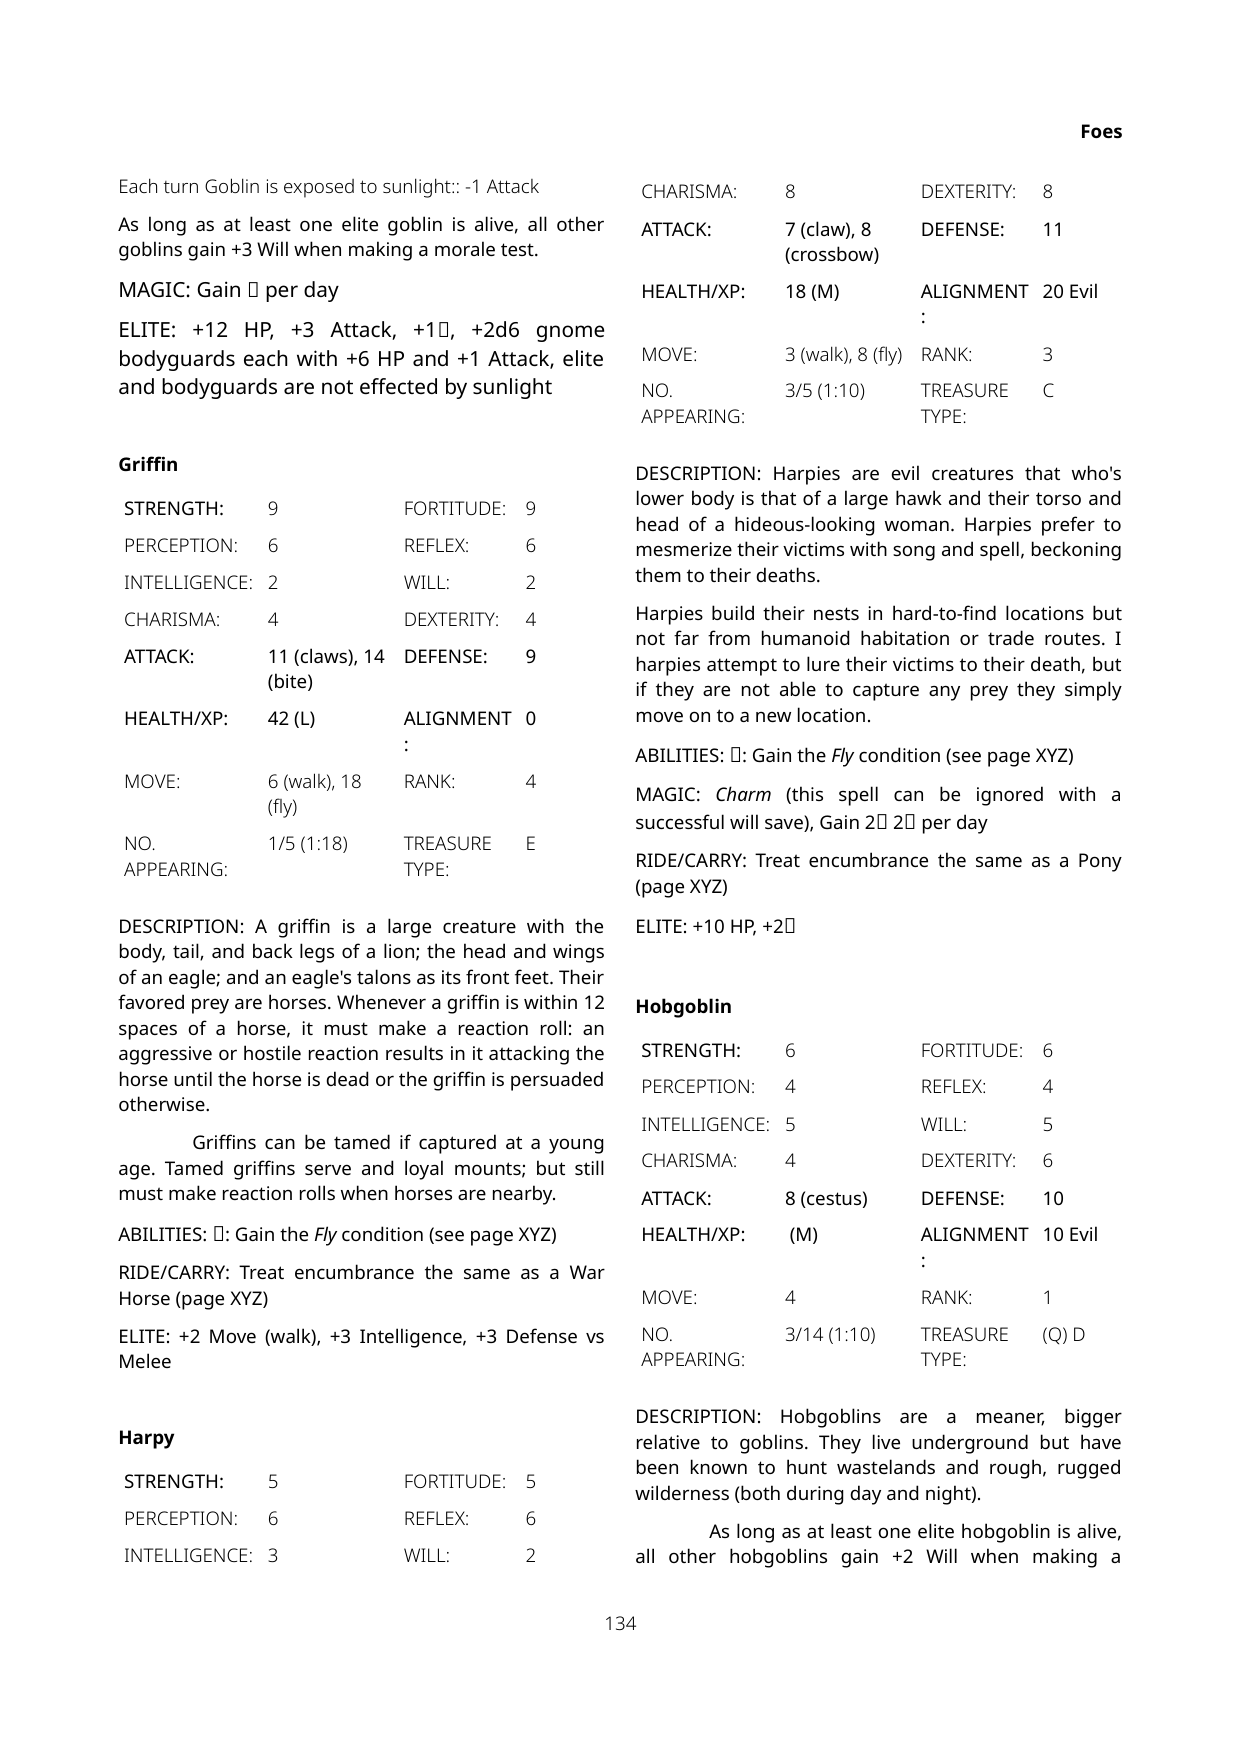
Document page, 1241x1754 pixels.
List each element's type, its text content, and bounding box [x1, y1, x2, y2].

table_cell RANK: [915, 335, 1037, 372]
table_cell 6 [520, 526, 606, 563]
table_cell 2 [262, 564, 398, 600]
table_cell PERCEPTION: [118, 1500, 262, 1537]
table_cell TREASURE TYPE: [915, 372, 1037, 434]
table_cell DEXTERITY: [915, 173, 1037, 210]
table_cell RANK: [398, 763, 520, 825]
table_cell 9 [520, 638, 606, 700]
table_cell 7 (claw), 8 (crossbow) [779, 210, 915, 273]
table_cell CHARISMA: [635, 1142, 779, 1179]
text Harpy [118, 1425, 605, 1450]
table_cell PERCEPTION: [635, 1068, 779, 1105]
text DESCRIPTION: Harpies are evil creatures that who's lower body is that of a large hawk and their torso and head of a hideous-looking woman. Harpies prefer to mesmerize their victims with song and spell, beckoning them to their deaths. [635, 434, 1122, 588]
table_cell 11 [1037, 210, 1123, 273]
text MAGIC: Charm (this spell can be ignored with a successful will save), Gain 2 2 per day [635, 781, 1122, 835]
text DESCRIPTION: Hobgoblins are a meaner, bigger relative to goblins. They live underground but have been known to hunt wastelands and rough, rugged wilderness (both during day and night). [635, 1378, 1122, 1506]
table_cell 20 Evil [1037, 273, 1123, 335]
table_header STRENGTH: [118, 1463, 262, 1500]
table_cell REFLEX: [915, 1068, 1037, 1105]
table_header STRENGTH: [635, 1031, 779, 1068]
table_cell TREASURE TYPE: [915, 1316, 1037, 1378]
text Griffins can be tamed if captured at a young age. Tamed griffins serve and loyal mounts; but still must make reaction rolls when horses are nearby. [118, 1129, 605, 1206]
text Griffin [118, 451, 605, 477]
table_cell HEALTH/XP: [635, 1216, 779, 1278]
table_cell DEXTERITY: [915, 1142, 1037, 1179]
table_header FORTITUDE: [398, 490, 520, 526]
table_cell 6 [520, 1500, 606, 1537]
table_cell 4 [520, 600, 606, 637]
table_cell 8 [779, 173, 915, 210]
table_cell 18 (M) [779, 273, 915, 335]
table_cell E [520, 825, 606, 887]
table_cell DEFENSE: [915, 1179, 1037, 1216]
table_cell RANK: [915, 1279, 1037, 1316]
table_cell CHARISMA: [635, 173, 779, 210]
table_cell DEFENSE: [915, 210, 1037, 273]
table_cell INTELLIGENCE: [118, 564, 262, 600]
table_header STRENGTH: [118, 490, 262, 526]
table_cell 4 [262, 600, 398, 637]
table_cell NO. APPEARING: [118, 825, 262, 887]
table_cell 42 (L) [262, 700, 398, 762]
table_cell 4 [779, 1142, 915, 1179]
table_cell ATTACK: [635, 210, 779, 273]
table_cell 3 [262, 1537, 398, 1574]
table_cell 6 [262, 526, 398, 563]
table_cell (M) [779, 1216, 915, 1278]
table_cell NO. APPEARING: [635, 1316, 779, 1378]
table_cell 4 [520, 763, 606, 825]
table_cell REFLEX: [398, 1500, 520, 1537]
table_header 6 [1037, 1031, 1123, 1068]
table_header 6 [779, 1031, 915, 1068]
table_cell HEALTH/XP: [635, 273, 779, 335]
table_cell 8 [1037, 173, 1123, 210]
table_cell 10 [1037, 1179, 1123, 1216]
table_cell DEFENSE: [398, 638, 520, 700]
text As long as at least one elite goblin is alive, all other goblins gain +3 Will when making a morale test. [118, 211, 605, 262]
table_cell 4 [779, 1279, 915, 1316]
table_cell INTELLIGENCE: [118, 1537, 262, 1574]
table_cell WILL: [398, 1537, 520, 1574]
table_cell CHARISMA: [118, 600, 262, 637]
table_cell 1 [1037, 1279, 1123, 1316]
table_cell MOVE: [635, 335, 779, 372]
table_cell 3/14 (1:10) [779, 1316, 915, 1378]
table_header 5 [262, 1463, 398, 1500]
table_cell PERCEPTION: [118, 526, 262, 563]
table_cell 3 (walk), 8 (fly) [779, 335, 915, 372]
table_cell 2 [520, 1537, 606, 1574]
table_cell 4 [779, 1068, 915, 1105]
table_cell MOVE: [118, 763, 262, 825]
table_cell NO. APPEARING: [635, 372, 779, 434]
text Hobgoblin [635, 993, 1122, 1019]
table_cell HEALTH/XP: [118, 700, 262, 762]
table_cell 10 Evil [1037, 1216, 1123, 1278]
table_cell C [1037, 372, 1123, 434]
table_cell 2 [520, 564, 606, 600]
table_cell 6 [262, 1500, 398, 1537]
text Each turn Goblin is exposed to sunlight:: -1 Attack [118, 173, 605, 199]
table_cell ATTACK: [635, 1179, 779, 1216]
text Harpies build their nests in hard-to-find locations but not far from humanoid habitation or trade routes. I harpies attempt to lure their victims to their death, but if they are not able to capture any prey they simply move on to a new location. [635, 600, 1122, 728]
table_cell REFLEX: [398, 526, 520, 563]
table_cell (Q) D [1037, 1316, 1123, 1378]
table_cell 5 [1037, 1105, 1123, 1142]
table_header 9 [520, 490, 606, 526]
table_cell 5 [779, 1105, 915, 1142]
table_cell 0 [520, 700, 606, 762]
text ABILITIES: : Gain the Fly condition (see page XYZ) [635, 740, 1122, 769]
table_header 9 [262, 490, 398, 526]
table_cell TREASURE TYPE: [398, 825, 520, 887]
table_cell 3/5 (1:10) [779, 372, 915, 434]
table_header FORTITUDE: [915, 1031, 1037, 1068]
text DESCRIPTION: A griffin is a large creature with the body, tail, and back legs of a lion; the head and wings of an eagle; and an eagle's talons as its front feet. Their favored prey are horses. Whenever a griffin is within 12 spaces of a horse, it must make a reaction roll: an aggressive or hostile reaction results in it attacking the horse until the horse is dead or the griffin is persuaded otherwise. [118, 887, 605, 1117]
text ELITE: +12 HP, +3 Attack, +1, +2d6 gnome bodyguards each with +6 HP and +1 Attack, elite and bodyguards are not effected by sunlight [118, 316, 605, 401]
text MAGIC: Gain  per day [118, 275, 605, 303]
table_cell 4 [1037, 1068, 1123, 1105]
table_cell ALIGNMENT: [398, 700, 520, 762]
table_cell INTELLIGENCE: [635, 1105, 779, 1142]
table_cell DEXTERITY: [398, 600, 520, 637]
table_cell ALIGNMENT: [915, 1216, 1037, 1278]
text As long as at least one elite hobgoblin is alive, all other hobgoblins gain +2 Will when making a [635, 1518, 1122, 1569]
table_cell MOVE: [635, 1279, 779, 1316]
table_header FORTITUDE: [398, 1463, 520, 1500]
table_cell 8 (cestus) [779, 1179, 915, 1216]
table_cell WILL: [398, 564, 520, 600]
table_cell 3 [1037, 335, 1123, 372]
text ABILITIES: : Gain the Fly condition (see page XYZ) [118, 1219, 605, 1247]
table_cell 11 (claws), 14 (bite) [262, 638, 398, 700]
table_cell ALIGNMENT: [915, 273, 1037, 335]
text ELITE: +2 Move (walk), +3 Intelligence, +3 Defense vs Melee [118, 1323, 605, 1374]
table_cell 1/5 (1:18) [262, 825, 398, 887]
table_cell ATTACK: [118, 638, 262, 700]
table_cell WILL: [915, 1105, 1037, 1142]
table_header 5 [520, 1463, 606, 1500]
text RIDE/CARRY: Treat encumbrance the same as a War Horse (page XYZ) [118, 1259, 605, 1311]
text RIDE/CARRY: Treat encumbrance the same as a Pony (page XYZ) [635, 848, 1122, 899]
table_cell 6 [1037, 1142, 1123, 1179]
text ELITE: +10 HP, +2 [635, 911, 1122, 940]
table_cell 6 (walk), 18 (fly) [262, 763, 398, 825]
